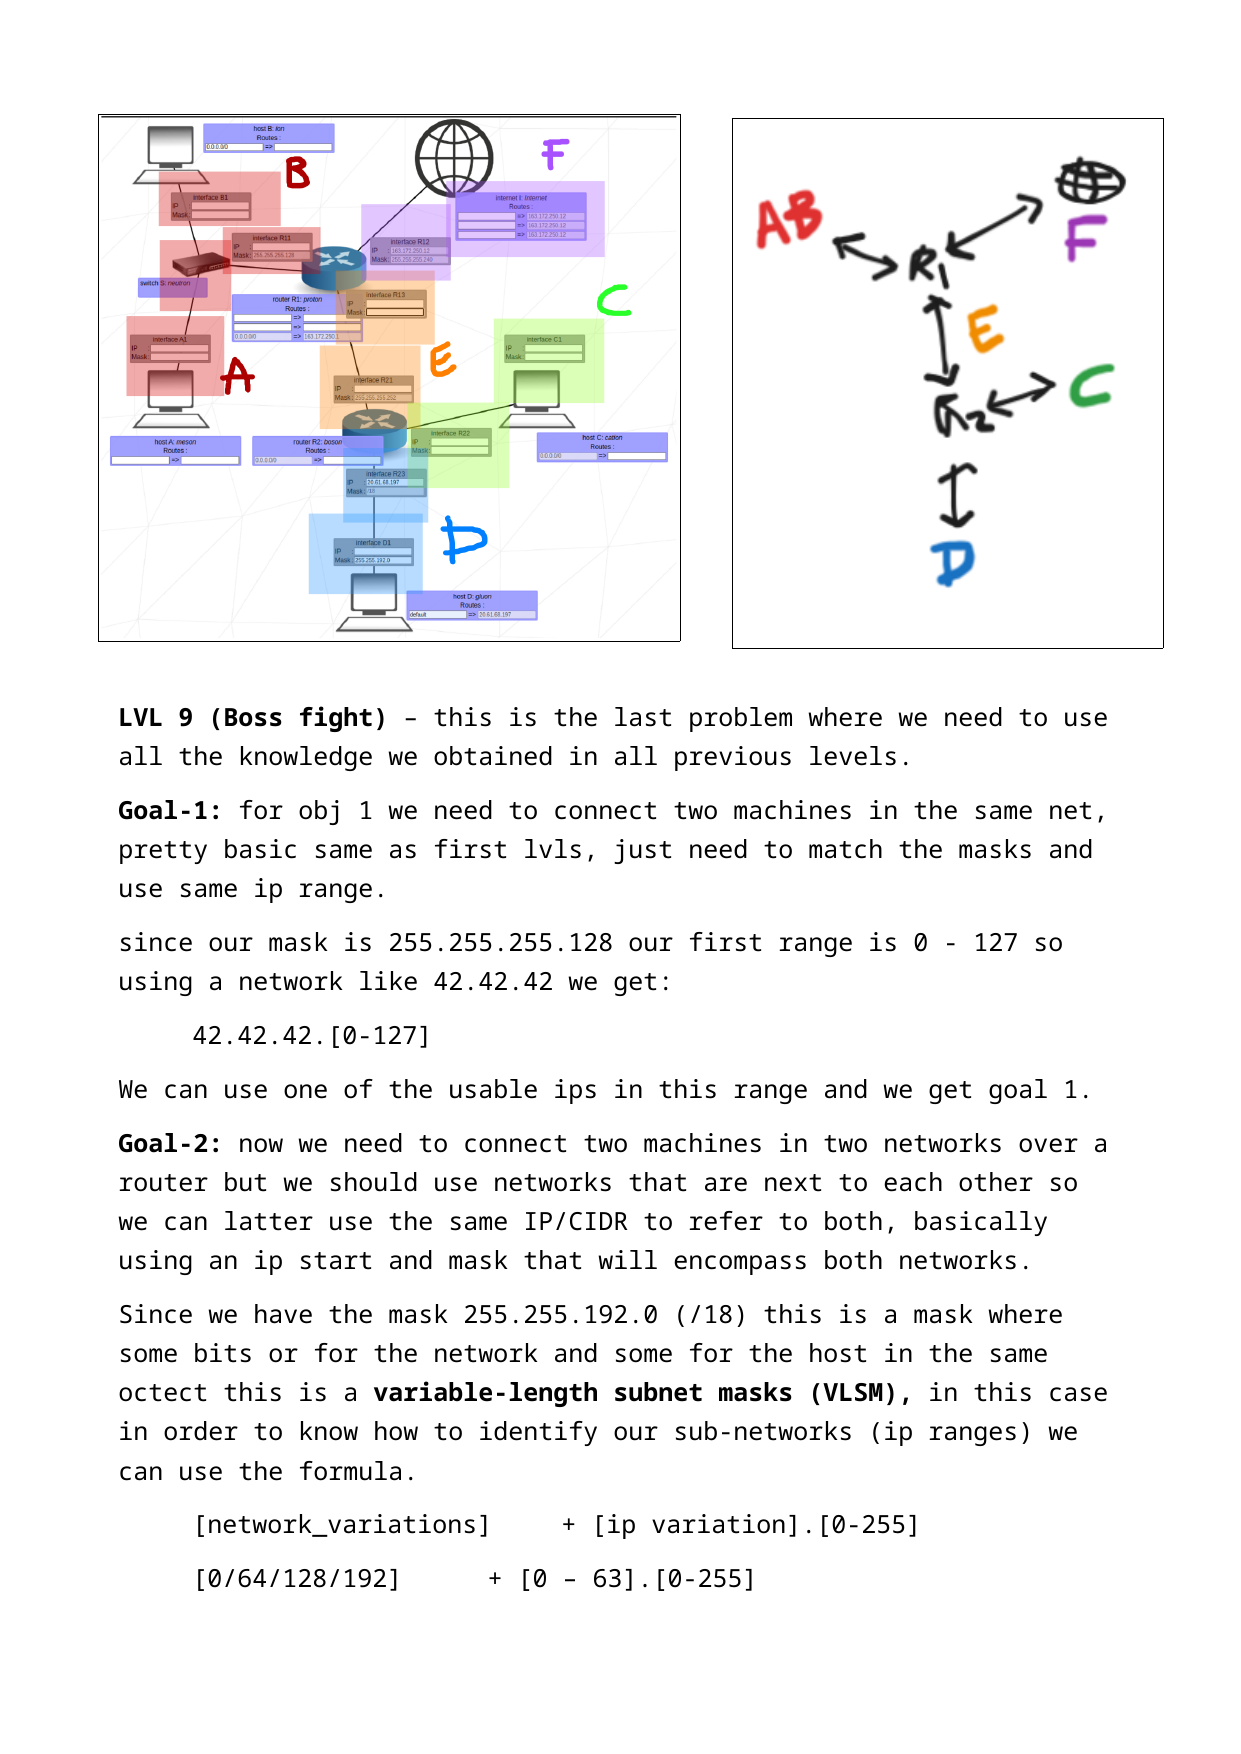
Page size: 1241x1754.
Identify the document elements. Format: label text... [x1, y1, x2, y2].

text [0/64/128/192] + [0 – 63].[0-255] [118, 1561, 1122, 1595]
text LVL 9 (Boss fight) – this is the last problem where we need to use all the knowledge we obtained in all previous levels. [118, 700, 1122, 773]
text since our mask is 255.255.255.128 our first range is 0 - 127 so using a network like 42.42.42 we get: [118, 925, 1122, 998]
text Since we have the mask 255.255.192.0 (/18) this is a mask where some bits or for the network and some for the host in the same octect this is a variable-length subnet masks (VLSM), in this case in order to know how to identify our sub-networks (ip ranges) we can use the formula. [118, 1297, 1122, 1487]
picture [101, 116, 677, 638]
picture [734, 121, 1160, 645]
text [network_variations] + [ip variation].[0-255] [118, 1507, 1122, 1541]
text We can use one of the usable ips in this range and we get goal 1. [118, 1072, 1122, 1106]
text Goal-1: for obj 1 we need to connect two machines in the same net, pretty basic same as first lvls, just need to match the masks and use same ip range. [118, 793, 1122, 905]
text 42.42.42.[0-127] [118, 1018, 1122, 1052]
text Goal-2: now we need to connect two machines in two networks over a router but we should use networks that are next to each other so we can latter use the same IP/CIDR to refer to both, basically using an ip start and mask that will encompass both networks. [118, 1125, 1122, 1277]
